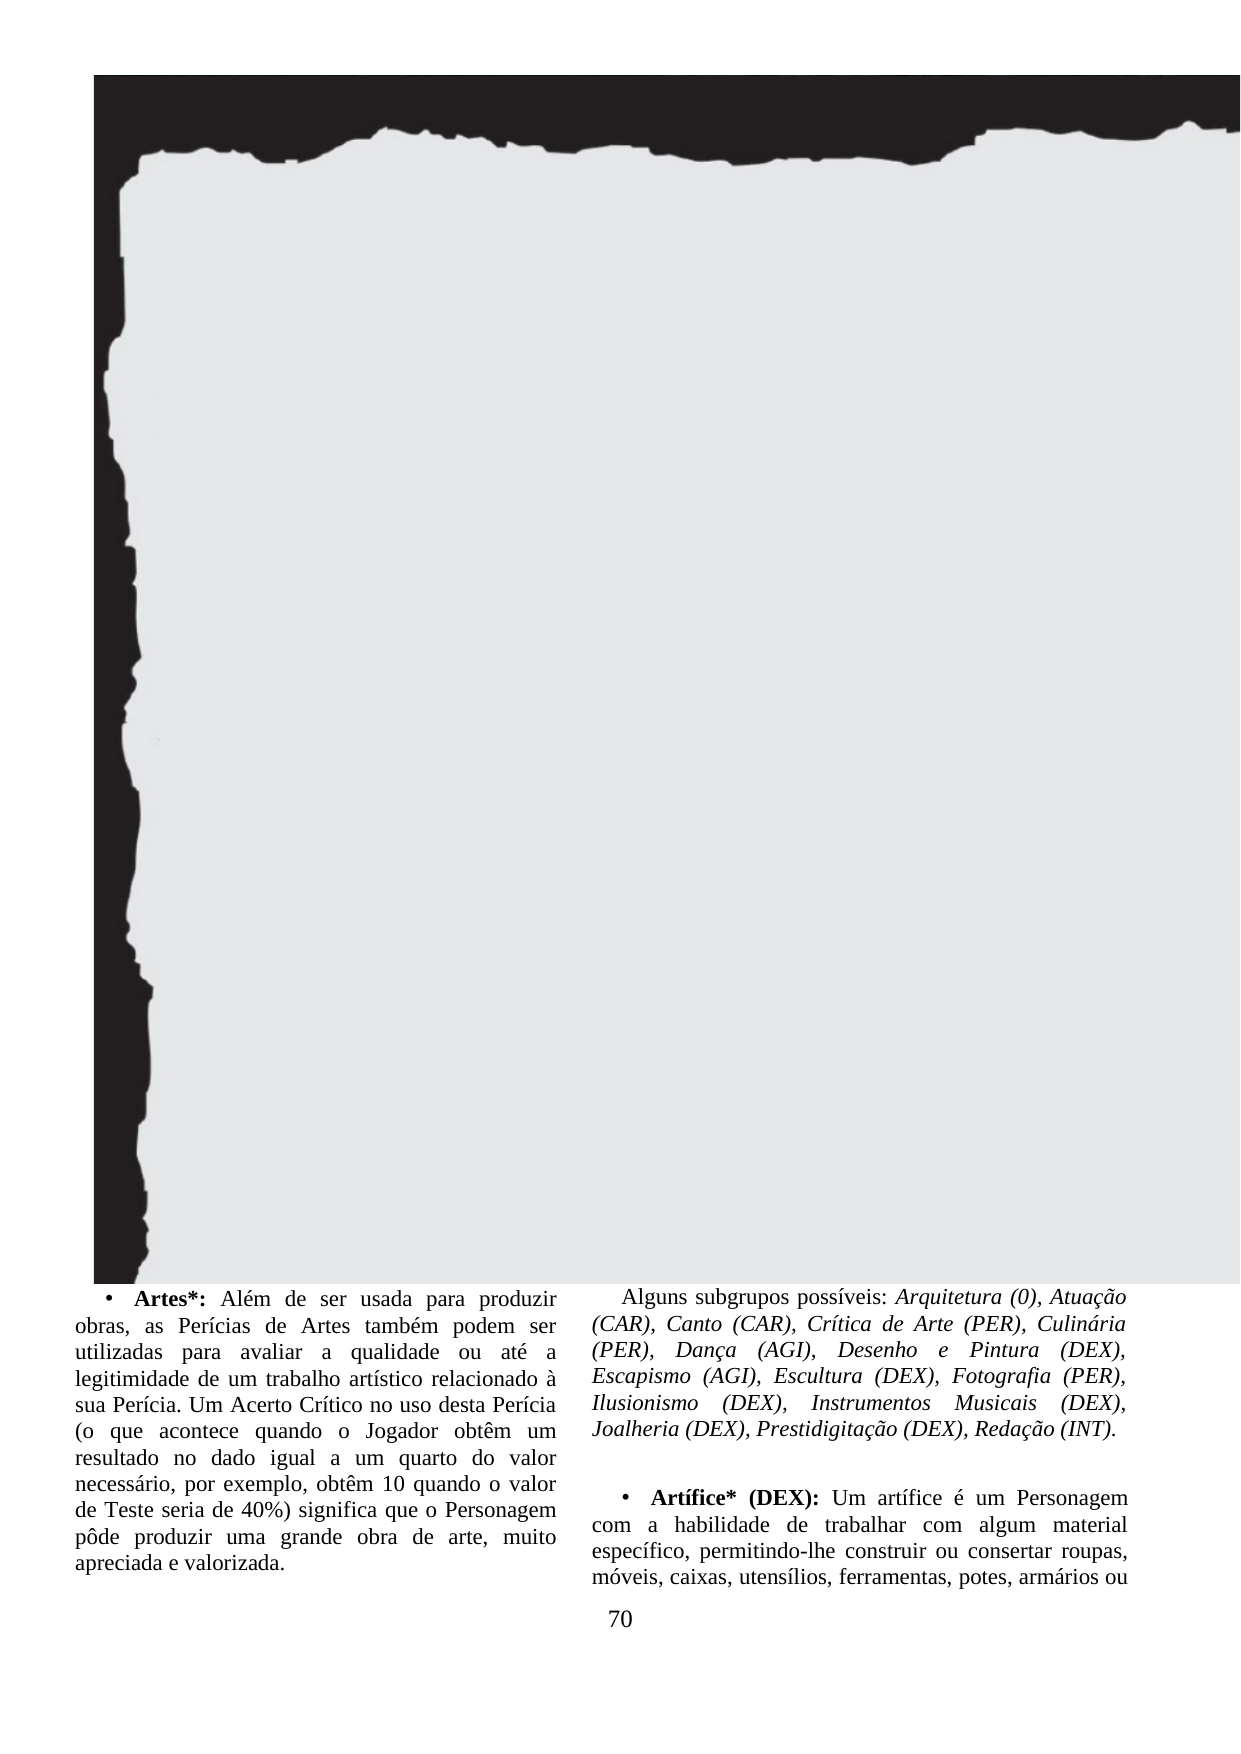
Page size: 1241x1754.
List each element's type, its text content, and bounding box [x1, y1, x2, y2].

picture [93, 75, 1241, 1284]
subtitle Alguns subgrupos possíveis: Arquitetura (0), Atuação (CAR), Canto (CAR), Crítica de Arte (PER), Culinária (PER), Dança (AGI), Desenho e Pintura (DEX), Escapismo (AGI), Escultura (DEX), Fotografia (PER), Ilusionismo (DEX), Instrumentos Musicais (DEX), Joalheria (DEX), Prestidigitação (DEX), Redação (INT). [592, 1284, 1129, 1441]
subtitle Artífice* (DEX): Um artífice é um Personagem com a habilidade de trabalhar com algum material específico, permitindo-lhe construir ou consertar roupas, móveis, caixas, utensílios, ferramentas, potes, armários ou [592, 1482, 1129, 1590]
subtitle Artes*: Além de ser usada para produzir obras, as Perícias de Artes também podem ser utilizadas para avaliar a qualidade ou até a legitimidade de um trabalho artístico relacionado à sua Perícia. Um Acerto Crítico no uso desta Perícia (o que acontece quando o Jogador obtêm um resultado no dado igual a um quarto do valor necessário, por exemplo, obtêm 10 quando o valor de Teste seria de 40%) significa que o Personagem pôde produzir uma grande obra de arte, muito apreciada e valorizada. [75, 1283, 557, 1576]
